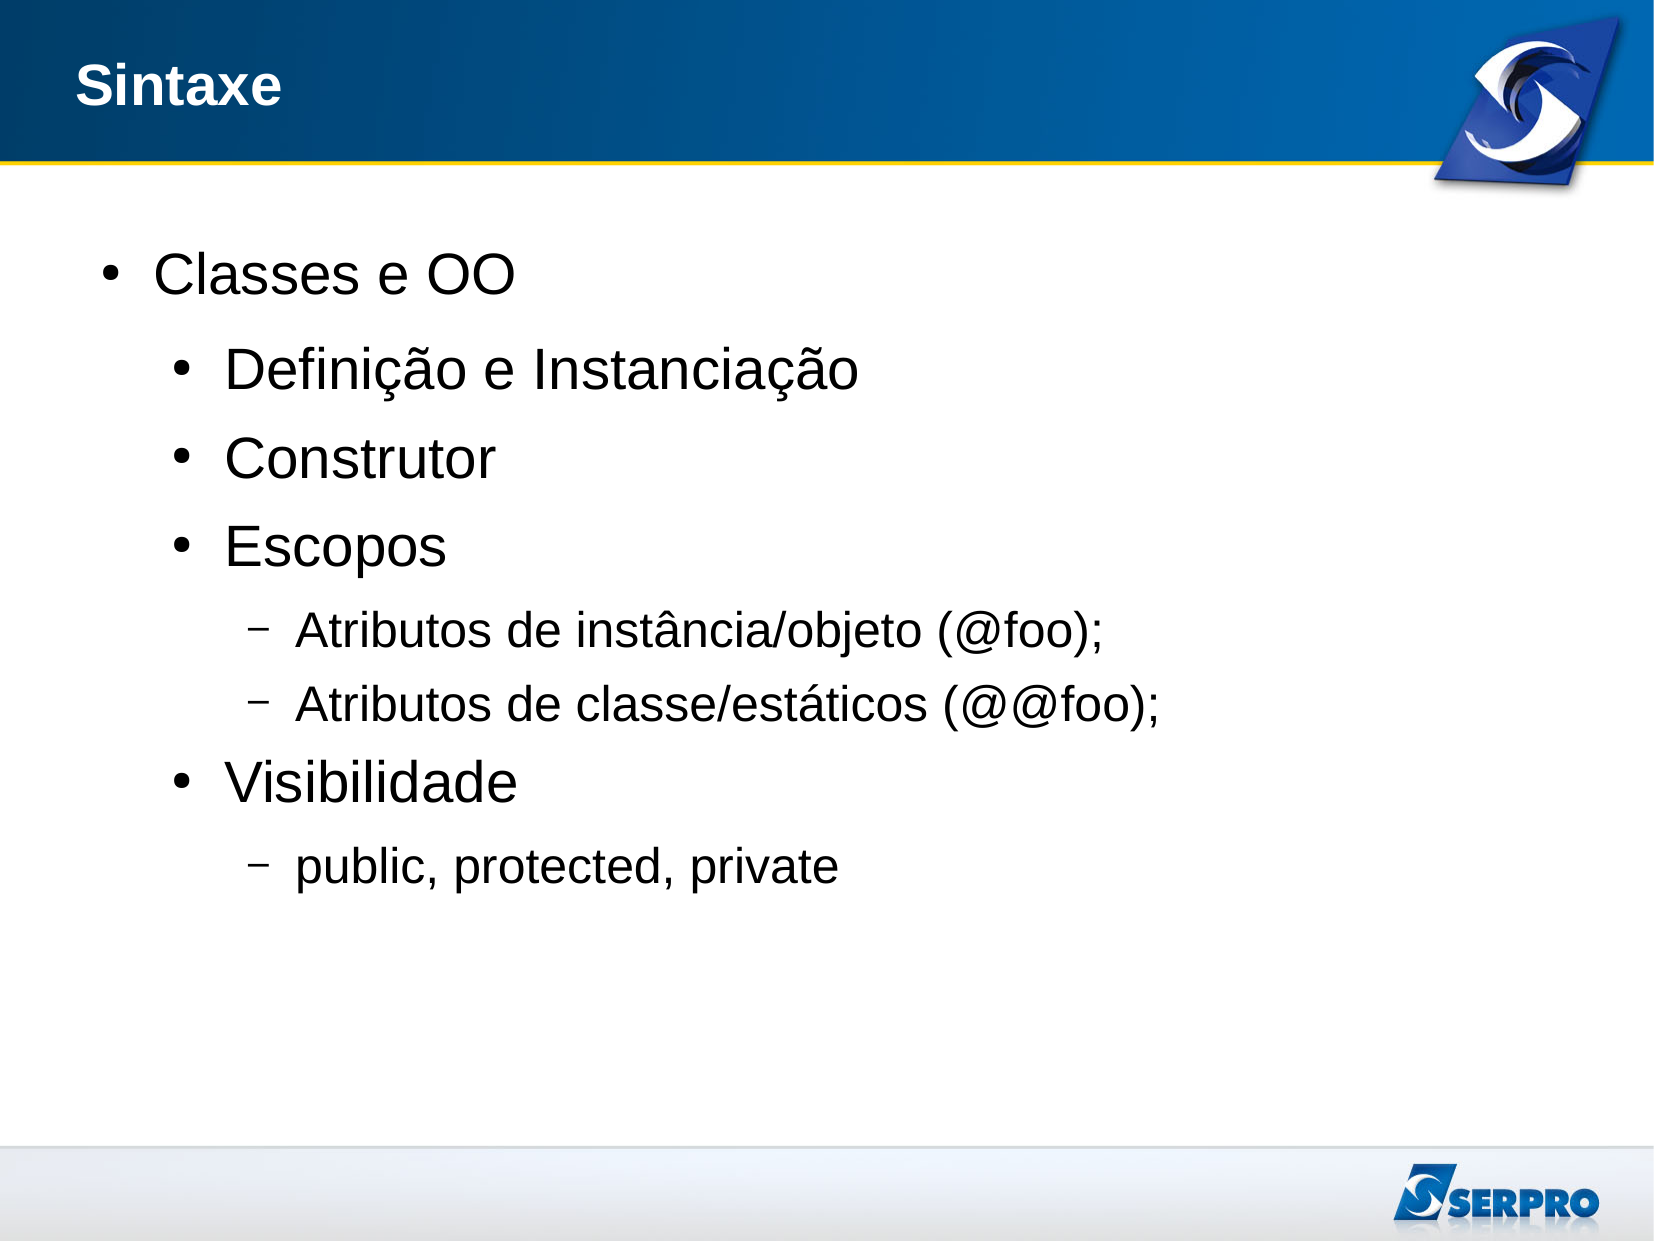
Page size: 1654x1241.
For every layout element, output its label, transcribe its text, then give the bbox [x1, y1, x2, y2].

picture [0, 0, 1654, 1241]
title Sintaxe [75, 41, 1434, 130]
list Classes e OO Definição e Instanciação Construtor Escopos Atributos de instância/objeto (@foo); Atributos de classe/estáticos (@@foo); Visibilidade public, protected, private [82, 242, 1571, 962]
